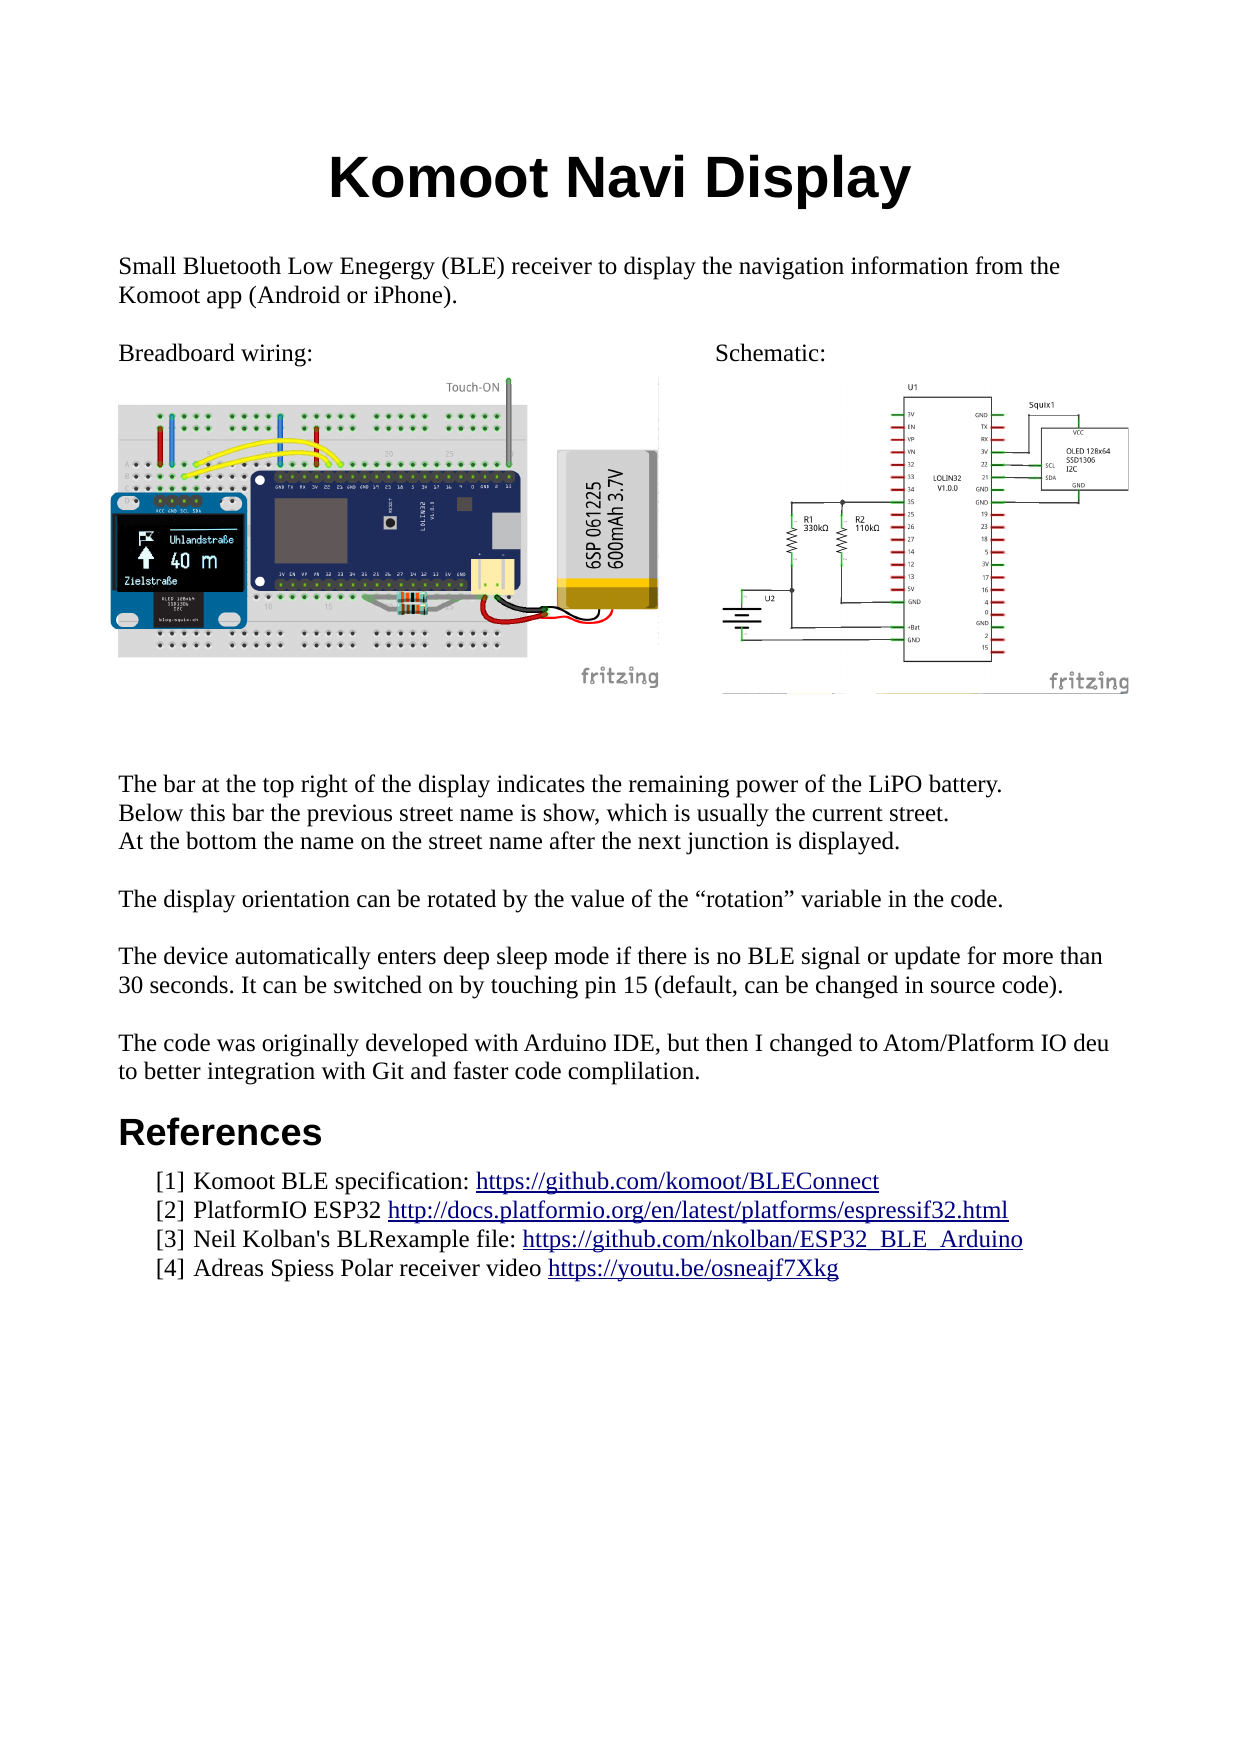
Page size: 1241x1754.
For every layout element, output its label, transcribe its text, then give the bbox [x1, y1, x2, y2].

list Komoot BLE specification: https://github.com/komoot/BLEConnect [156, 1166, 1122, 1195]
text The code was originally developed with Arduino IDE, but then I changed to Atom/Platform IO deu to better integration with Git and faster code complilation. [118, 1028, 1122, 1085]
picture [221, 497, 241, 510]
title Komoot Navi Display [118, 143, 1122, 210]
picture [722, 384, 1129, 694]
picture [118, 497, 139, 509]
picture [110, 375, 659, 688]
picture [117, 613, 138, 626]
picture [113, 510, 244, 627]
text Below this bar the previous street name is show, which is usually the current street. [118, 798, 1122, 826]
picture [219, 613, 240, 626]
text The bar at the top right of the display indicates the remaining power of the LiPO battery. [118, 769, 1122, 798]
text At the bottom the name on the street name after the next junction is displayed. [118, 826, 1122, 855]
subtitle References [118, 1110, 1122, 1154]
list Neil Kolban's BLRexample file: https://github.com/nkolban/ESP32_BLE_Arduino [156, 1224, 1122, 1253]
text The device automatically enters deep sleep mode if there is no BLE signal or update for more than 30 seconds. It can be switched on by touching pin 15 (default, can be changed in source code). [118, 941, 1122, 999]
list Adreas Spiess Polar receiver video https://youtu.be/osneajf7Xkg [156, 1253, 1122, 1281]
text The display orientation can be rotated by the value of the “rotation” variable in the code. [118, 884, 1122, 913]
text Small Bluetooth Low Enegergy (BLE) receiver to display the navigation information from the Komoot app (Android or iPhone). [118, 251, 1122, 309]
picture [155, 496, 202, 507]
text Breadboard wiring: Schematic: [118, 338, 1122, 366]
list PlatformIO ESP32 http://docs.platformio.org/en/latest/platforms/espressif32.html [156, 1195, 1122, 1224]
